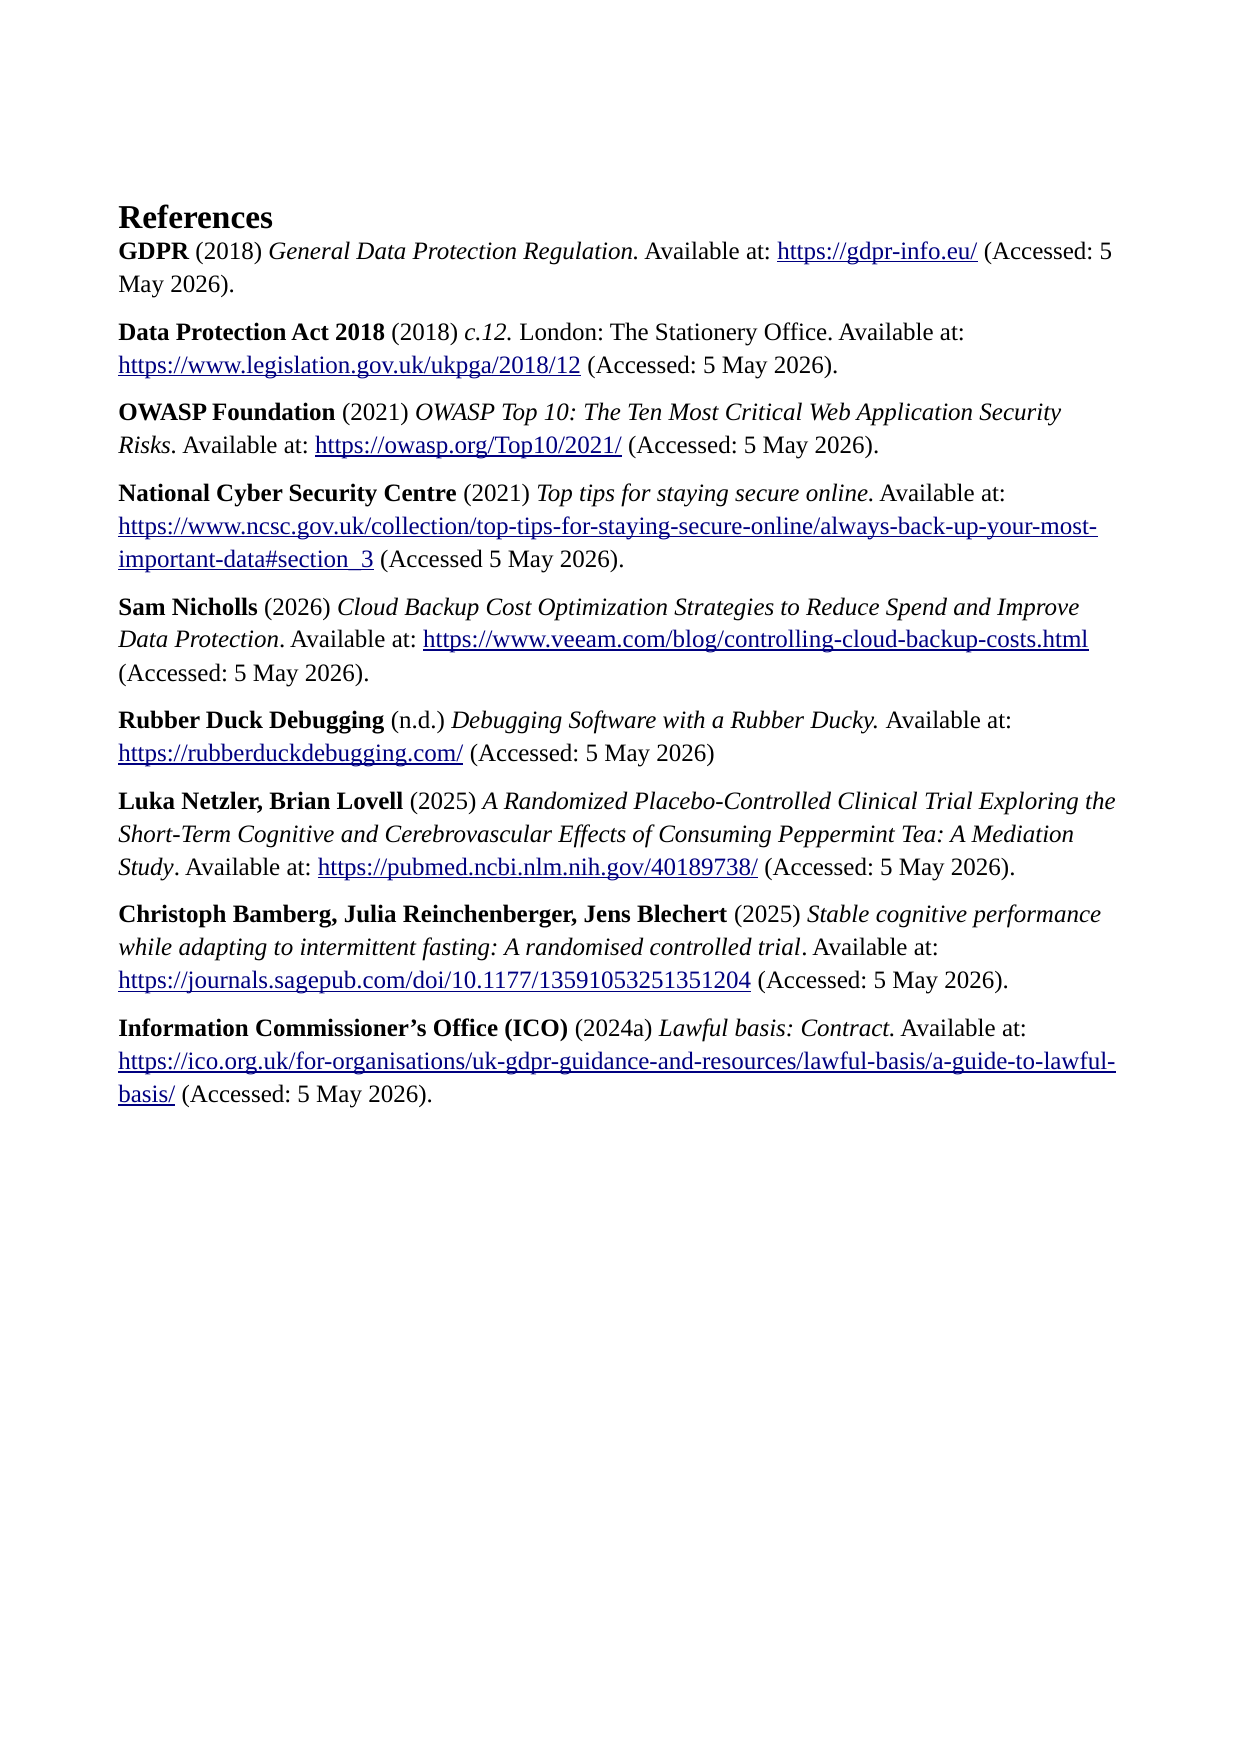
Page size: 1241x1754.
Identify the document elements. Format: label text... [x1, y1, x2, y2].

text National Cyber Security Centre (2021) Top tips for staying secure online. Available at: https://www.ncsc.gov.uk/collection/top-tips-for-staying-secure-online/always-back-up-your-most-important-data#section_3 (Accessed 5 May 2026). [118, 478, 1122, 573]
text Rubber Duck Debugging (n.d.) Debugging Software with a Rubber Ducky. Available at: https://rubberduckdebugging.com/ (Accessed: 5 May 2026) [118, 705, 1122, 767]
text Luka Netzler, Brian Lovell (2025) A Randomized Placebo-Controlled Clinical Trial Exploring the Short-Term Cognitive and Cerebrovascular Effects of Consuming Peppermint Tea: A Mediation Study. Available at: https://pubmed.ncbi.nlm.nih.gov/40189738/ (Accessed: 5 May 2026). [118, 786, 1122, 881]
text Data Protection Act 2018 (2018) c.12. London: The Stationery Office. Available at: https://www.legislation.gov.uk/ukpga/2018/12 (Accessed: 5 May 2026). [118, 317, 1122, 378]
text Sam Nicholls (2026) Cloud Backup Cost Optimization Strategies to Reduce Spend and Improve Data Protection. Available at: https://www.veeam.com/blog/controlling-cloud-backup-costs.html (Accessed: 5 May 2026). [118, 592, 1122, 686]
text GDPR (2018) General Data Protection Regulation. Available at: https://gdpr-info.eu/ (Accessed: 5 May 2026). [118, 236, 1122, 298]
text Information Commissioner’s Office (ICO) (2024a) Lawful basis: Contract. Available at: https://ico.org.uk/for-organisations/uk-gdpr-guidance-and-resources/lawful-basis/a-guide-to-lawful-basis/ (Accessed: 5 May 2026). [118, 1013, 1122, 1108]
text References [118, 198, 1122, 236]
text Christoph Bamberg, Julia Reinchenberger, Jens Blechert (2025) Stable cognitive performance while adapting to intermittent fasting: A randomised controlled trial. Available at: https://journals.sagepub.com/doi/10.1177/13591053251351204 (Accessed: 5 May 2026). [118, 899, 1122, 994]
text OWASP Foundation (2021) OWASP Top 10: The Ten Most Critical Web Application Security Risks. Available at: https://owasp.org/Top10/2021/ (Accessed: 5 May 2026). [118, 397, 1122, 459]
